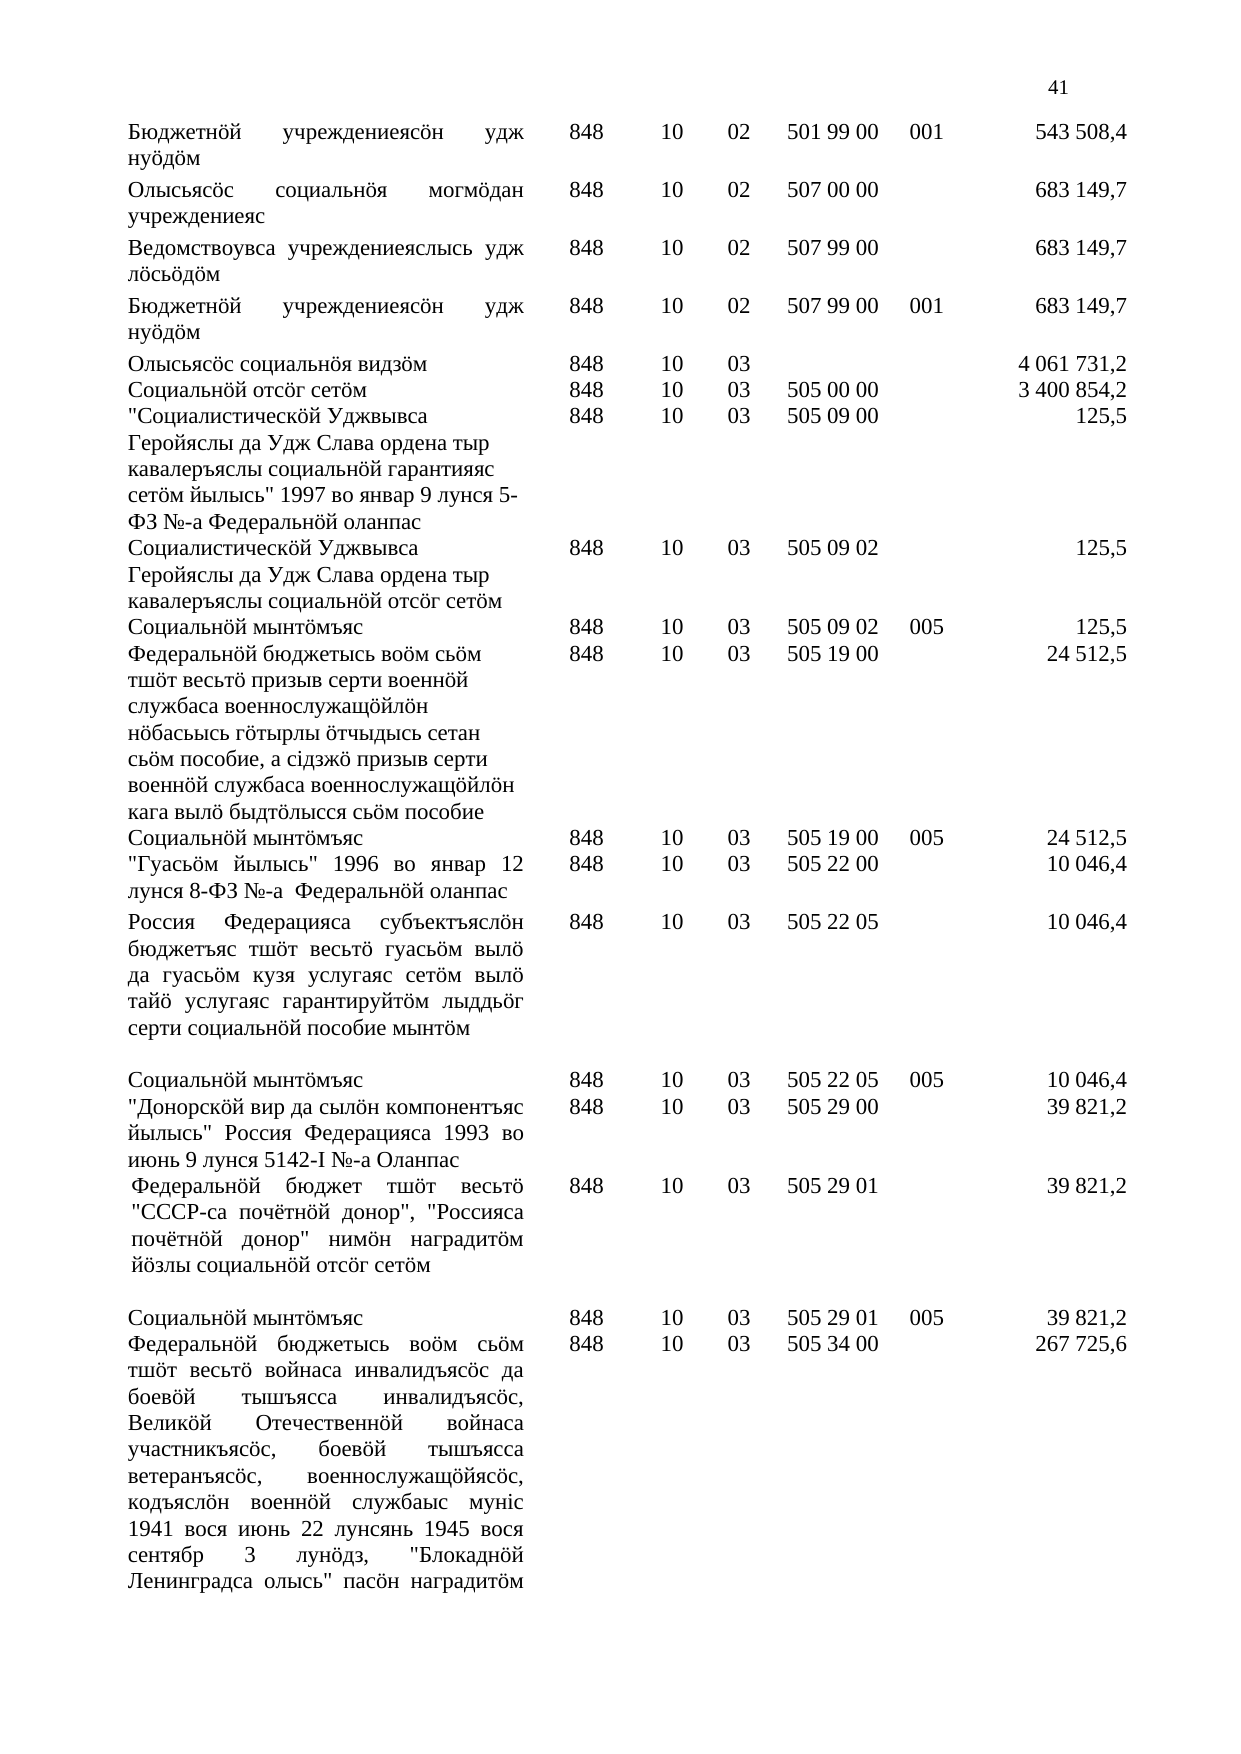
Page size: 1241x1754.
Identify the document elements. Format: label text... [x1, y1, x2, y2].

table_cell [1133, 1330, 1170, 1594]
table_cell 543 508,4 [964, 118, 1133, 176]
table_cell 02 [701, 118, 776, 176]
table_cell 505 00 00 [776, 376, 889, 402]
table_cell 24 512,5 [964, 640, 1133, 824]
table_cell [1133, 403, 1170, 534]
table_cell Федеральнöй бюджетысь воöм сьöм тшöт весьтö войнаса инвалидъясöс да боевöй тышъясса инвалидъясöс, Великöй Отечественнöй войнаса участникъясöс, боевöй тышъясса ветеранъясöс, военнослужащöйясöс, кодъяслöн военнöй службаыс муніс 1941 вося июнь 22 лунсянь 1945 вося сентябр 3 лунöдз, "Блокаднöй Ленинградса олысь" пасöн наградитöм [122, 1330, 530, 1594]
table_cell 848 [530, 403, 643, 534]
table_cell 848 [530, 909, 643, 1067]
table_cell [889, 403, 964, 534]
table_cell 10 046,4 [964, 909, 1133, 1067]
table_cell [889, 851, 964, 908]
table_cell 125,5 [964, 613, 1133, 640]
table_cell Социальнöй мынтöмъяс [122, 613, 530, 640]
table_cell 10 [643, 534, 701, 613]
table_cell 848 [530, 292, 643, 350]
table_cell 03 [701, 1330, 776, 1594]
table_cell 39 821,2 [964, 1172, 1133, 1304]
table_cell 03 [701, 1067, 776, 1093]
table_cell 39 821,2 [964, 1093, 1133, 1172]
table_cell 005 [889, 613, 964, 640]
table_cell Федеральнöй бюджет тшöт весьтö "СССР-са почётнöй донор", "Россияса почётнöй донор" нимöн наградитöм йöзлы социальнöй отсöг сетöм [122, 1172, 530, 1304]
table_cell 848 [530, 1172, 643, 1304]
table_cell 10 [643, 350, 701, 376]
table_cell [776, 350, 889, 376]
table_cell 03 [701, 534, 776, 613]
table_cell 03 [701, 613, 776, 640]
table_cell [1133, 1067, 1170, 1093]
table_cell [1133, 376, 1170, 402]
table_cell 10 [643, 909, 701, 1067]
table_cell Бюджетнöй учреждениеясöн удж нуöдöм [122, 118, 530, 176]
table_cell 505 29 01 [776, 1172, 889, 1304]
table_cell Олысьясöс социальнöя видзöм [122, 350, 530, 376]
table_cell [1133, 176, 1170, 234]
table_cell Ведомствоувса учреждениеяслысь удж лöсьöдöм [122, 234, 530, 292]
table_cell 10 [643, 403, 701, 534]
table_cell [889, 534, 964, 613]
table_cell 10 046,4 [964, 851, 1133, 908]
table_cell 848 [530, 376, 643, 402]
table_cell 683 149,7 [964, 234, 1133, 292]
table_cell Бюджетнöй учреждениеясöн удж нуöдöм [122, 292, 530, 350]
table_cell 848 [530, 176, 643, 234]
table_cell 005 [889, 824, 964, 851]
table_cell Социальнöй отсöг сетöм [122, 376, 530, 402]
table_cell 03 [701, 403, 776, 534]
table_cell 848 [530, 824, 643, 851]
table_cell 848 [530, 1067, 643, 1093]
table_cell 507 99 00 [776, 292, 889, 350]
table_cell 683 149,7 [964, 176, 1133, 234]
table_cell 03 [701, 824, 776, 851]
table_cell 4 061 731,2 [964, 350, 1133, 376]
table_cell [889, 1093, 964, 1172]
table_cell 02 [701, 176, 776, 234]
table_cell [889, 176, 964, 234]
table_cell [889, 1172, 964, 1304]
table_cell [1133, 851, 1170, 908]
table_cell 10 [643, 640, 701, 824]
table_cell 10 [643, 613, 701, 640]
table_cell 001 [889, 292, 964, 350]
table_cell 10 046,4 [964, 1067, 1133, 1093]
table_cell 03 [701, 1172, 776, 1304]
table_cell Социалистическöй Уджвывса Геройяслы да Удж Слава ордена тыр кавалеръяслы социальнöй отсöг сетöм [122, 534, 530, 613]
table_cell [889, 909, 964, 1067]
table_cell 125,5 [964, 403, 1133, 534]
table_cell 03 [701, 851, 776, 908]
table_cell Россия Федерацияса субъектъяслöн бюджетъяс тшöт весьтö гуасьöм вылö да гуасьöм кузя услугаяс сетöм вылö тайö услугаяс гарантируйтöм лыддьöг серти социальнöй пособие мынтöм [122, 909, 530, 1067]
table_cell Социальнöй мынтöмъяс [122, 824, 530, 851]
table_cell 505 09 02 [776, 534, 889, 613]
table_cell 10 [643, 1093, 701, 1172]
table_cell Олысьясöс социальнöя могмöдан учреждениеяс [122, 176, 530, 234]
table_cell [1133, 613, 1170, 640]
table_cell 848 [530, 613, 643, 640]
table_cell [1133, 1172, 1170, 1304]
table_cell 03 [701, 350, 776, 376]
table_cell 10 [643, 234, 701, 292]
table_cell 507 99 00 [776, 234, 889, 292]
table_cell [1133, 824, 1170, 851]
table_cell 505 09 00 [776, 403, 889, 534]
table_cell 03 [701, 640, 776, 824]
table_cell 10 [643, 1304, 701, 1330]
table_cell 848 [530, 1093, 643, 1172]
table_cell "Донорскöй вир да сылöн компонентъяс йылысь" Россия Федерацияса 1993 во июнь 9 лунся 5142-I №-а Оланпас [122, 1093, 530, 1172]
table_cell 848 [530, 851, 643, 908]
table_cell [1133, 118, 1170, 176]
table_cell "Гуасьöм йылысь" 1996 во январ 12 лунся 8-ФЗ №-а Федеральнöй оланпас [122, 851, 530, 908]
table_cell 848 [530, 234, 643, 292]
table_cell 505 34 00 [776, 1330, 889, 1594]
table_cell 24 512,5 [964, 824, 1133, 851]
table_cell 505 19 00 [776, 640, 889, 824]
table_cell 03 [701, 1304, 776, 1330]
table_cell 39 821,2 [964, 1304, 1133, 1330]
table_cell Социальнöй мынтöмъяс [122, 1067, 530, 1093]
table_cell [1133, 234, 1170, 292]
table_cell 001 [889, 118, 964, 176]
table_cell Социальнöй мынтöмъяс [122, 1304, 530, 1330]
table_cell [889, 350, 964, 376]
table_cell [1133, 640, 1170, 824]
table_cell [1133, 1304, 1170, 1330]
table_cell 507 00 00 [776, 176, 889, 234]
table_cell 848 [530, 1304, 643, 1330]
table_cell "Социалистическöй Уджвывса Геройяслы да Удж Слава ордена тыр кавалеръяслы социальнöй гарантияяс сетöм йылысь" 1997 во январ 9 лунся 5-ФЗ №-а Федеральнöй оланпас [122, 403, 530, 534]
table_cell 683 149,7 [964, 292, 1133, 350]
table_cell 03 [701, 376, 776, 402]
table_cell 267 725,6 [964, 1330, 1133, 1594]
table_cell 10 [643, 176, 701, 234]
table_cell 03 [701, 1093, 776, 1172]
table_cell 501 99 00 [776, 118, 889, 176]
table_cell 505 19 00 [776, 824, 889, 851]
table_cell 02 [701, 292, 776, 350]
table_cell 005 [889, 1304, 964, 1330]
table_cell [1133, 350, 1170, 376]
table_cell [889, 1330, 964, 1594]
table_cell [889, 640, 964, 824]
table_cell 848 [530, 350, 643, 376]
table_cell 03 [701, 909, 776, 1067]
table_cell [1133, 909, 1170, 1067]
table_cell 3 400 854,2 [964, 376, 1133, 402]
table_cell 10 [643, 1172, 701, 1304]
table_cell [889, 234, 964, 292]
table_cell 10 [643, 376, 701, 402]
table_cell 848 [530, 640, 643, 824]
table_cell 10 [643, 292, 701, 350]
table_cell 848 [530, 1330, 643, 1594]
table_cell Федеральнöй бюджетысь воöм сьöм тшöт весьтö призыв серти военнöй службаса военнослужащöйлöн нöбасьысь гöтырлы öтчыдысь сетан сьöм пособие, а сідзжö призыв серти военнöй службаса военнослужащöйлöн кага вылö быдтöлысся сьöм пособие [122, 640, 530, 824]
table_cell 505 22 05 [776, 1067, 889, 1093]
table_cell 125,5 [964, 534, 1133, 613]
table_cell 505 29 00 [776, 1093, 889, 1172]
table_cell [889, 376, 964, 402]
table_cell 505 22 00 [776, 851, 889, 908]
table_cell [1133, 1093, 1170, 1172]
table_cell [1133, 534, 1170, 613]
table_cell 005 [889, 1067, 964, 1093]
table_cell 848 [530, 534, 643, 613]
table_cell 10 [643, 851, 701, 908]
table_cell [1133, 292, 1170, 350]
table_cell 505 22 05 [776, 909, 889, 1067]
table_cell 10 [643, 118, 701, 176]
table_cell 505 29 01 [776, 1304, 889, 1330]
table_cell 10 [643, 1330, 701, 1594]
table_cell 505 09 02 [776, 613, 889, 640]
table_cell 10 [643, 1067, 701, 1093]
table_cell 02 [701, 234, 776, 292]
table_cell 10 [643, 824, 701, 851]
table_cell 848 [530, 118, 643, 176]
